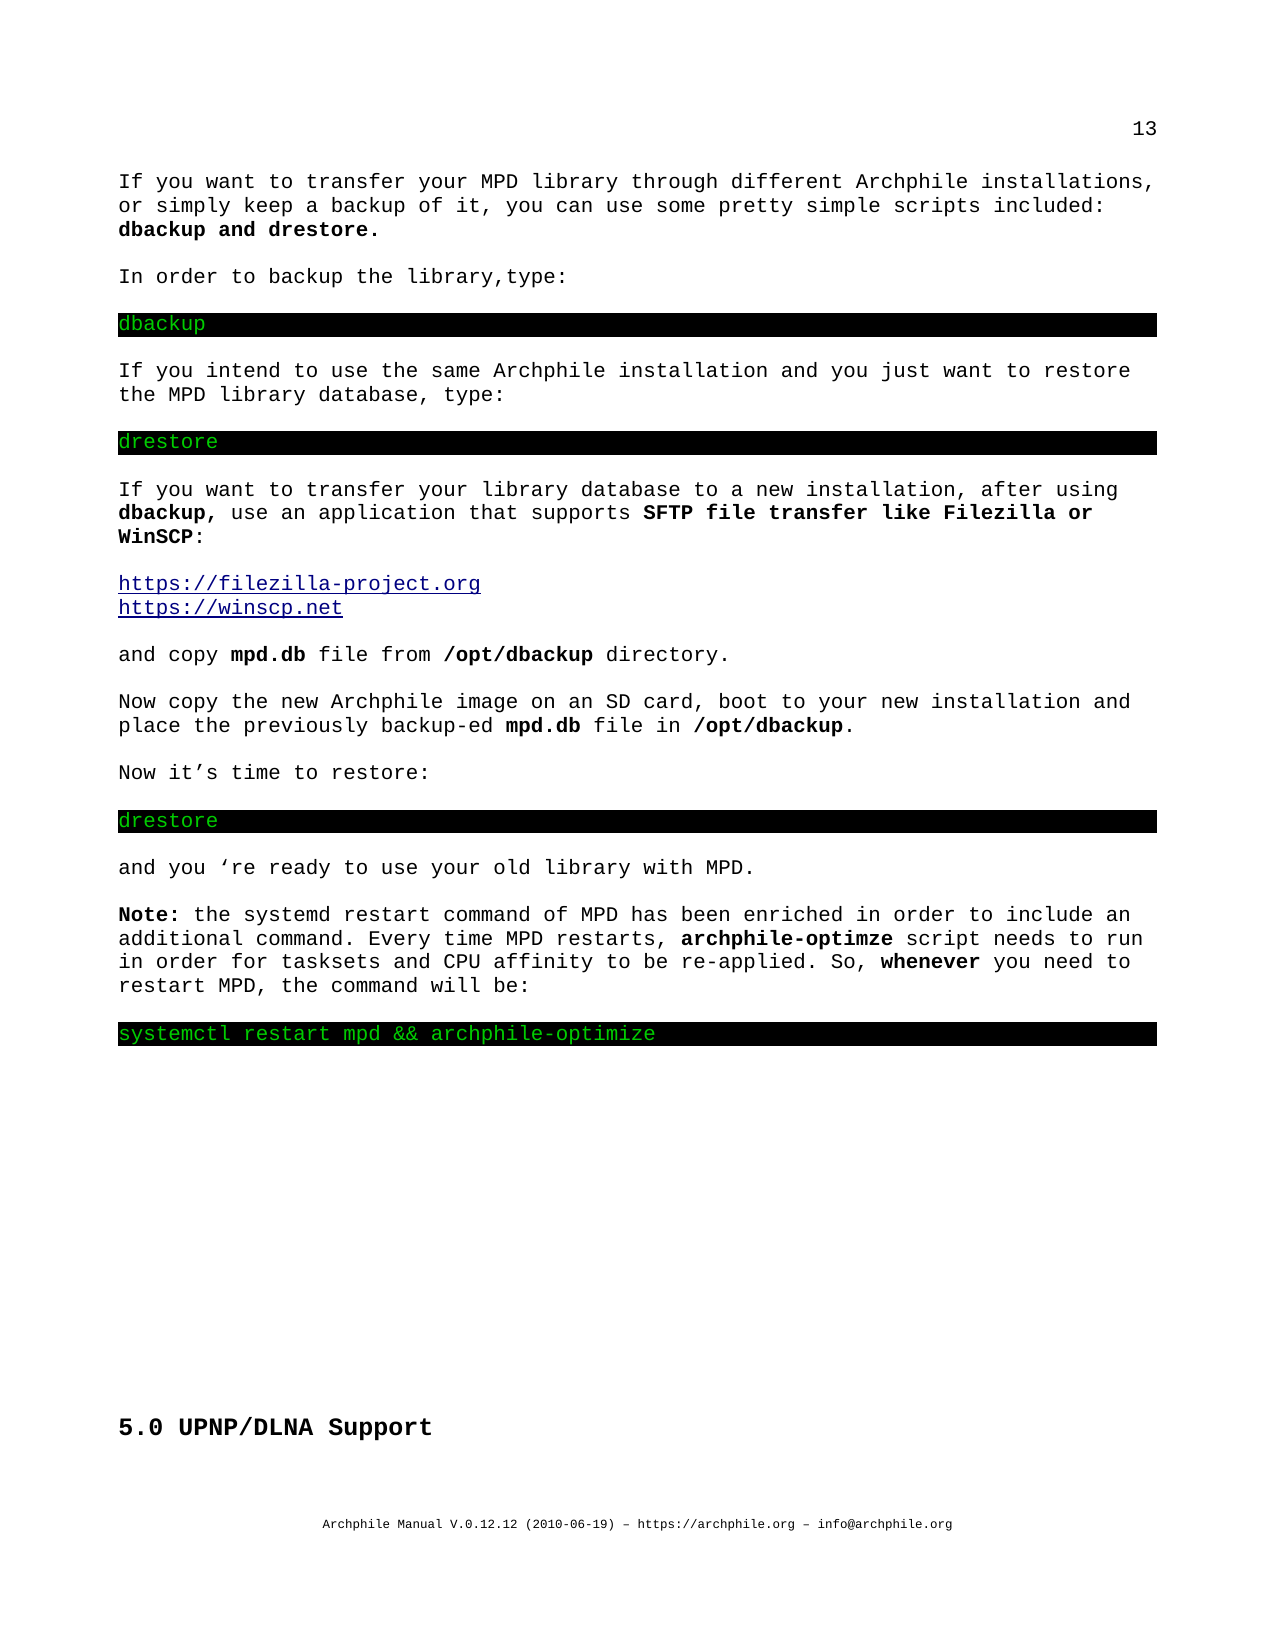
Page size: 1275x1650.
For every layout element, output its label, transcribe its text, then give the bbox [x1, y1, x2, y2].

text https://winscp.net [118, 597, 1157, 621]
text and copy mpd.db file from /opt/dbackup directory. [118, 644, 1157, 668]
text https://filezilla-project.org [118, 573, 1157, 597]
text drestore [118, 431, 1157, 455]
text Now it’s time to restore: [118, 762, 1157, 786]
text If you want to transfer your library database to a new installation, after using dbackup, use an application that supports SFTP file transfer like Filezilla or WinSCP: [118, 479, 1157, 549]
text If you want to transfer your MPD library through different Archphile installations, or simply keep a backup of it, you can use some pretty simple scripts included: dbackup and drestore. [118, 171, 1157, 242]
text drestore [118, 810, 1157, 833]
text In order to backup the library,type: [118, 266, 1157, 289]
text Note: the systemd restart command of MPD has been enriched in order to include an additional command. Every time MPD restarts, archphile-optimze script needs to run in order for tasksets and CPU affinity to be re-applied. So, whenever you need to restart MPD, the command will be: [118, 904, 1157, 999]
text If you intend to use the same Archphile installation and you just want to restore the MPD library database, type: [118, 360, 1157, 408]
text dbackup [118, 313, 1157, 337]
text systemctl restart mpd && archphile-optimize [118, 1022, 1157, 1046]
text and you ‘re ready to use your old library with MPD. [118, 857, 1157, 881]
text 5.0 UPNP/DLNA Support [118, 1414, 1157, 1443]
text Now copy the new Archphile image on an SD card, boot to your new installation and place the previously backup-ed mpd.db file in /opt/dbackup. [118, 691, 1157, 739]
